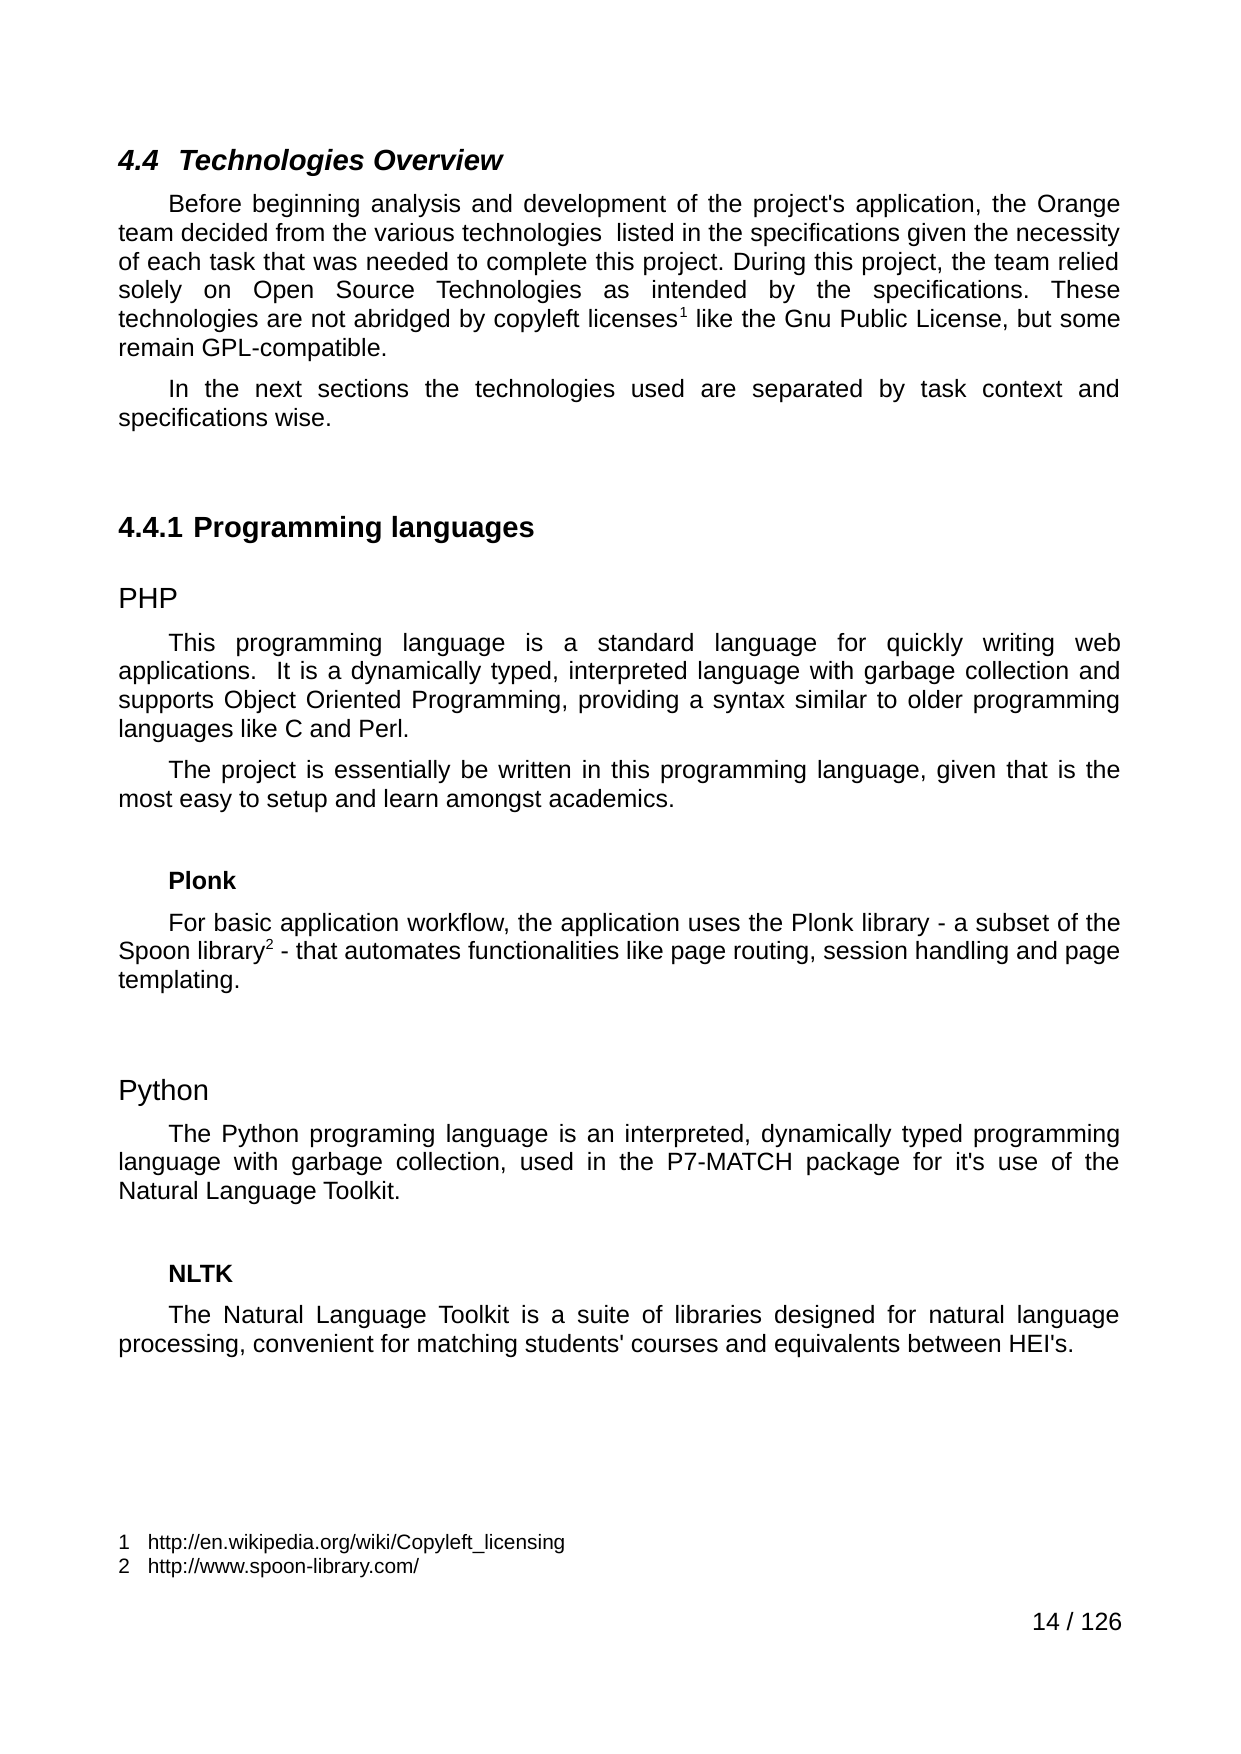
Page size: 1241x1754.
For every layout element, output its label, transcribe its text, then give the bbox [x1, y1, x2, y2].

text The Python programing language is an interpreted, dynamically typed programming language with garbage collection, used in the P7-MATCH package for it's use of the Natural Language Toolkit. [118, 1118, 1122, 1205]
subtitle Python [118, 1072, 1122, 1106]
subtitle Technologies Overview [118, 143, 1122, 177]
text The project is essentially be written in this programming language, given that is the most easy to setup and learn amongst academics. [118, 755, 1122, 812]
text http://www.spoon-library.com/ [118, 1554, 1122, 1578]
text Before beginning analysis and development of the project's application, the Orange team decided from the various technologies listed in the specifications given the necessity of each task that was needed to complete this project. During this project, the team relied solely on Open Source Technologies as intended by the specifications. These technologies are not abridged by copyleft licenses like the Gnu Public License, but some remain GPL-compatible. [118, 189, 1122, 362]
text The Natural Language Toolkit is a suite of libraries designed for natural language processing, convenient for matching students' courses and equivalents between HEI's. [118, 1300, 1122, 1357]
text http://en.wikipedia.org/wiki/Copyleft_licensing [118, 1530, 1122, 1554]
text NLTK [118, 1258, 1122, 1287]
text Plonk [118, 866, 1122, 895]
subtitle Programming languages [118, 510, 1122, 544]
text In the next sections the technologies used are separated by task context and specifications wise. [118, 374, 1122, 432]
text This programming language is a standard language for quickly writing web applications. It is a dynamically typed, interpreted language with garbage collection and supports Object Oriented Programming, providing a syntax similar to older programming languages like C and Perl. [118, 627, 1122, 742]
subtitle PHP [118, 581, 1122, 615]
text For basic application workflow, the application uses the Plonk library - a subset of the Spoon library - that automates functionalities like page routing, session handling and page templating. [118, 907, 1122, 994]
